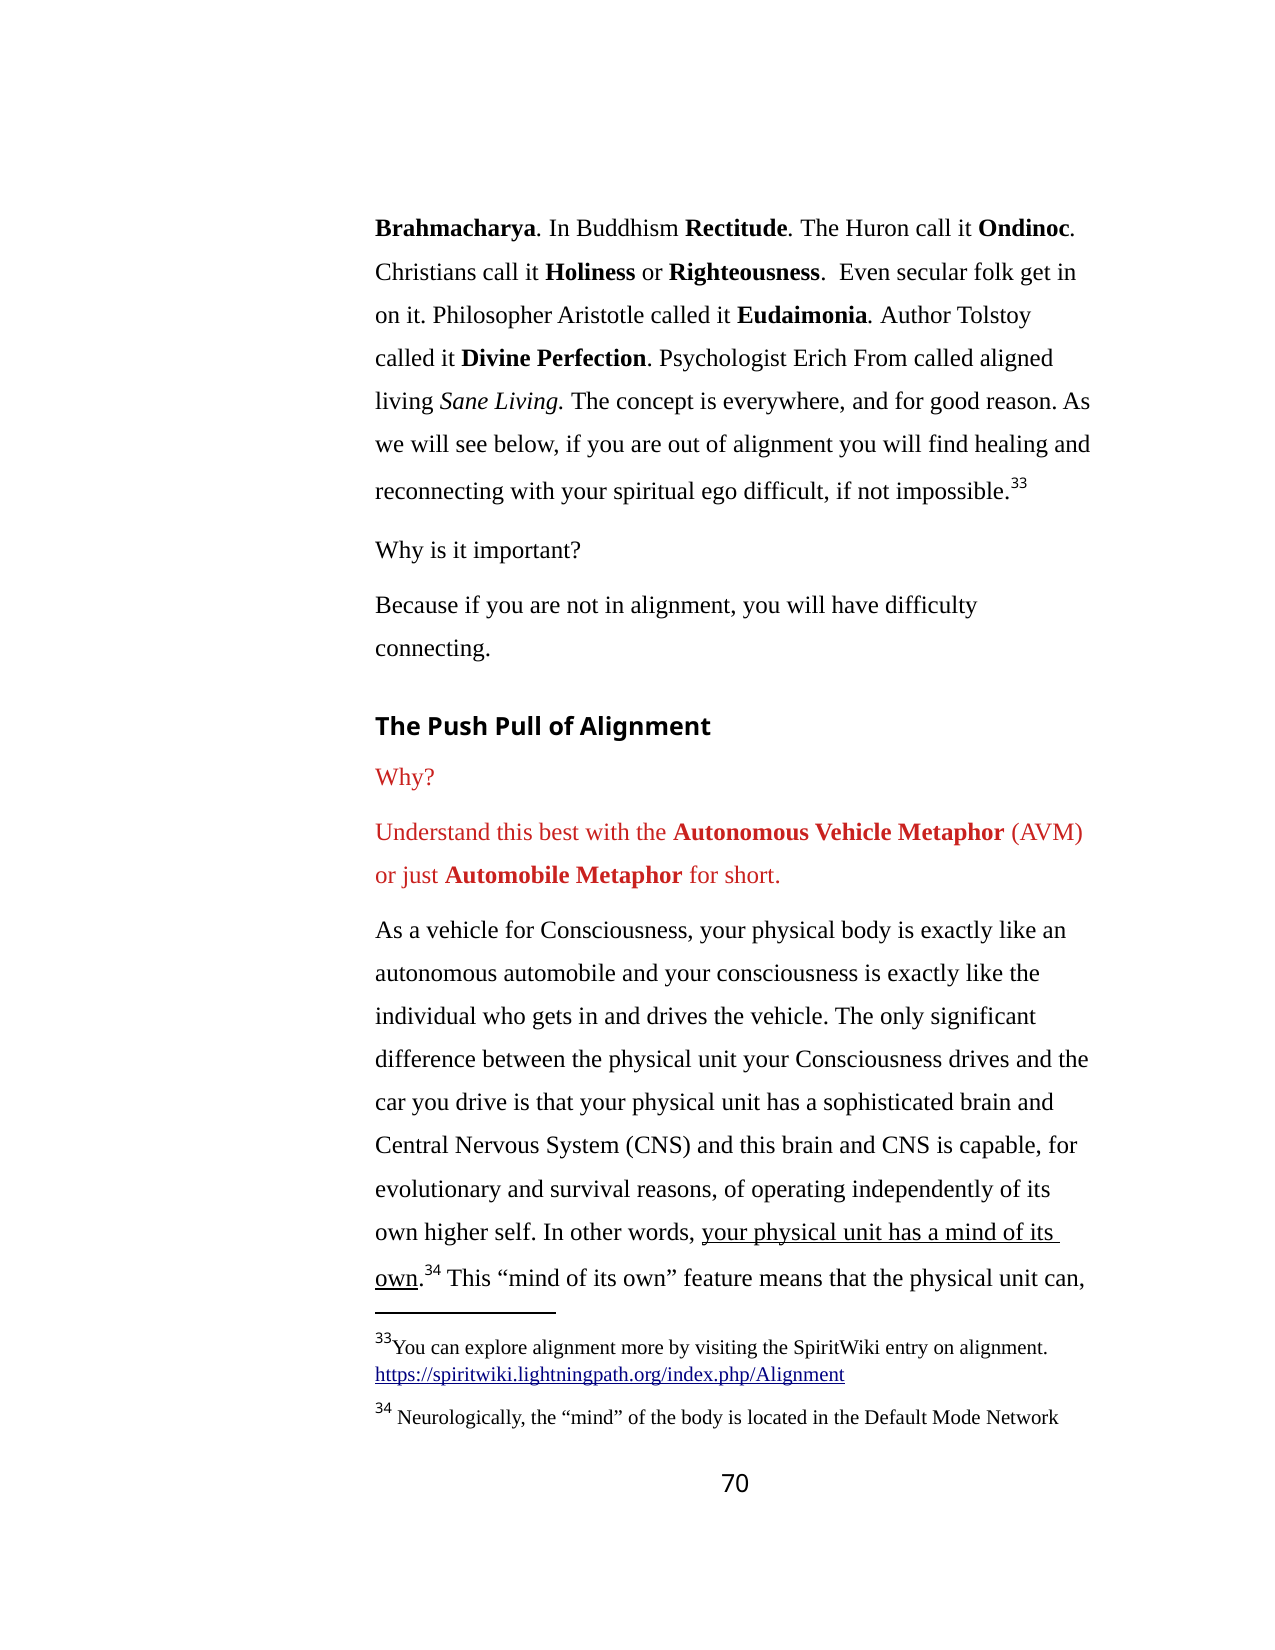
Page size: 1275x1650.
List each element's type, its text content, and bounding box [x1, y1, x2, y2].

text Brahmacharya. In Buddhism Rectitude. The Huron call it Ondinoc. Christians call it Holiness or Righteousness. Even secular folk get in on it. Philosopher Aristotle called it Eudaimonia. Author Tolstoy called it Divine Perfection. Psychologist Erich From called aligned living Sane Living. The concept is everywhere, and for good reason. As we will see below, if you are out of alignment you will find healing and reconnecting with your spiritual ego difficult, if not impossible. [375, 213, 1095, 506]
text Neurologically, the “mind” of the body is located in the Default Mode Network [375, 1398, 1095, 1432]
text Why is it important? [375, 535, 1095, 564]
text Because if you are not in alignment, you will have difficulty connecting. [375, 590, 1095, 662]
subtitle The Push Pull of Alignment [375, 708, 1095, 742]
text You can explore alignment more by visiting the SpiritWiki entry on alignment. https://spiritwiki.lightningpath.org/index.php/Alignment [375, 1328, 1095, 1386]
text As a vehicle for Consciousness, your physical body is exactly like an autonomous automobile and your consciousness is exactly like the individual who gets in and drives the vehicle. The only significant difference between the physical unit your Consciousness drives and the car you drive is that your physical unit has a sophisticated brain and Central Nervous System (CNS) and this brain and CNS is capable, for evolutionary and survival reasons, of operating independently of its own higher self. In other words, your physical unit has a mind of its own. This “mind of its own” feature means that the physical unit can, [375, 915, 1095, 1294]
text Why? [375, 762, 1095, 790]
text Understand this best with the Autonomous Vehicle Metaphor (AVM) or just Automobile Metaphor for short. [375, 817, 1095, 889]
